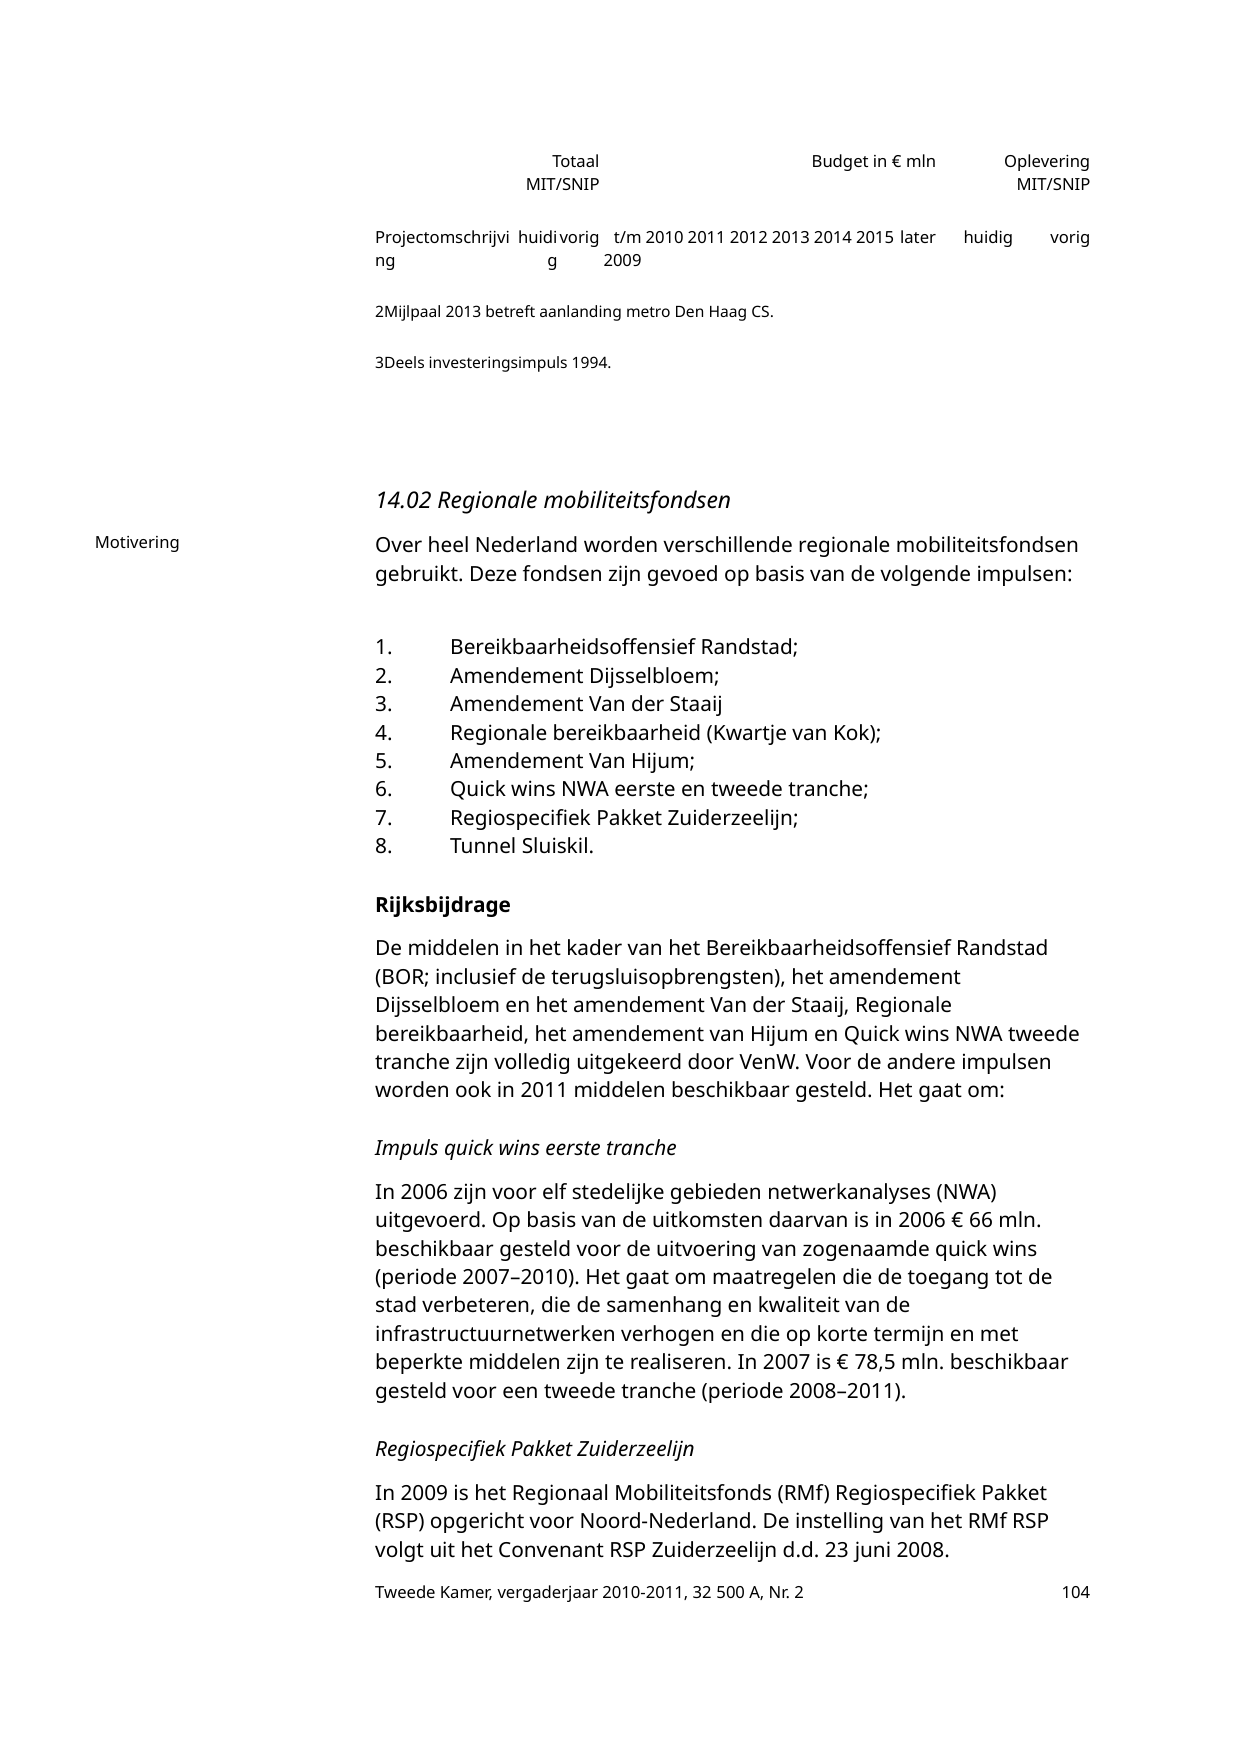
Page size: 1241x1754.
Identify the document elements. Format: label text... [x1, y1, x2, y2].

table_cell 2010 [641, 225, 683, 301]
list Bereikbaarheidsoffensief Randstad; [375, 632, 1090, 661]
text Impuls quick wins eerste tranche [375, 1133, 1090, 1162]
text In 2006 zijn voor elf stedelijke gebieden netwerkanalyses (NWA) uitgevoerd. Op basis van de uitkomsten daarvan is in 2006 € 66 mln. beschikbaar gesteld voor de uitvoering van zogenaamde quick wins (periode 2007–2010). Het gaat om maatregelen die de toegang tot de stad verbeteren, die de samenhang en kwaliteit van de infrastructuurnetwerken verhogen en die op korte termijn en met beperkte middelen zijn te realiseren. In 2007 is € 78,5 mln. beschikbaar gesteld voor een tweede tranche (periode 2008–2011). [375, 1177, 1090, 1404]
table_cell t/m 2009 [599, 225, 641, 301]
text Rijksbijdrage [375, 890, 1090, 918]
list Amendement Van Hijum; [375, 746, 1090, 774]
table_cell huidig [936, 225, 1013, 301]
table_cell later [894, 225, 936, 301]
table_cell huidig [515, 225, 557, 301]
list Amendement Dijsselbloem; [375, 661, 1090, 689]
table_cell 2012 [726, 225, 768, 301]
table_header Oplevering MIT/SNIP [936, 150, 1090, 225]
table_cell vorig [557, 225, 599, 301]
subtitle 14.02 Regionale mobiliteitsfondsen [375, 484, 1090, 516]
list Regiospecifiek Pakket Zuiderzeelijn; [375, 803, 1090, 831]
list Tunnel Sluiskil. [375, 831, 1090, 860]
table_cell Projectomschrijving [375, 225, 515, 301]
text In 2009 is het Regionaal Mobiliteitsfonds (RMf) Regiospecifiek Pakket (RSP) opgericht voor Noord-Nederland. De instelling van het RMf RSP volgt uit het Convenant RSP Zuiderzeelijn d.d. 23 juni 2008. [375, 1478, 1090, 1563]
table_cell 2011 [684, 225, 726, 301]
table_cell 2014 [810, 225, 852, 301]
table_cell 2Mijlpaal 2013 betreft aanlanding metro Den Haag CS. 3Deels investeringsimpuls 1994. [375, 301, 1090, 403]
list Quick wins NWA eerste en tweede tranche; [375, 774, 1090, 803]
list Amendement Van der Staaij [375, 689, 1090, 718]
table_header Budget in € mln [599, 150, 936, 225]
table_header Totaal MIT/SNIP [515, 150, 599, 225]
table_cell 2013 [768, 225, 809, 301]
table_header [375, 150, 515, 225]
text Motivering [94, 531, 328, 553]
text Regiospecifiek Pakket Zuiderzeelijn [375, 1434, 1090, 1463]
text Over heel Nederland worden verschillende regionale mobiliteitsfondsen gebruikt. Deze fondsen zijn gevoed op basis van de volgende impulsen: [375, 531, 1090, 587]
table_cell 2015 [852, 225, 894, 301]
list Regionale bereikbaarheid (Kwartje van Kok); [375, 718, 1090, 746]
table_cell vorig [1013, 225, 1090, 301]
text De middelen in het kader van het Bereikbaarheidsoffensief Randstad (BOR; inclusief de terugsluisopbrengsten), het amendement Dijsselbloem en het amendement Van der Staaij, Regionale bereikbaarheid, het amendement van Hijum en Quick wins NWA tweede tranche zijn volledig uitgekeerd door VenW. Voor de andere impulsen worden ook in 2011 middelen beschikbaar gesteld. Het gaat om: [375, 933, 1090, 1104]
